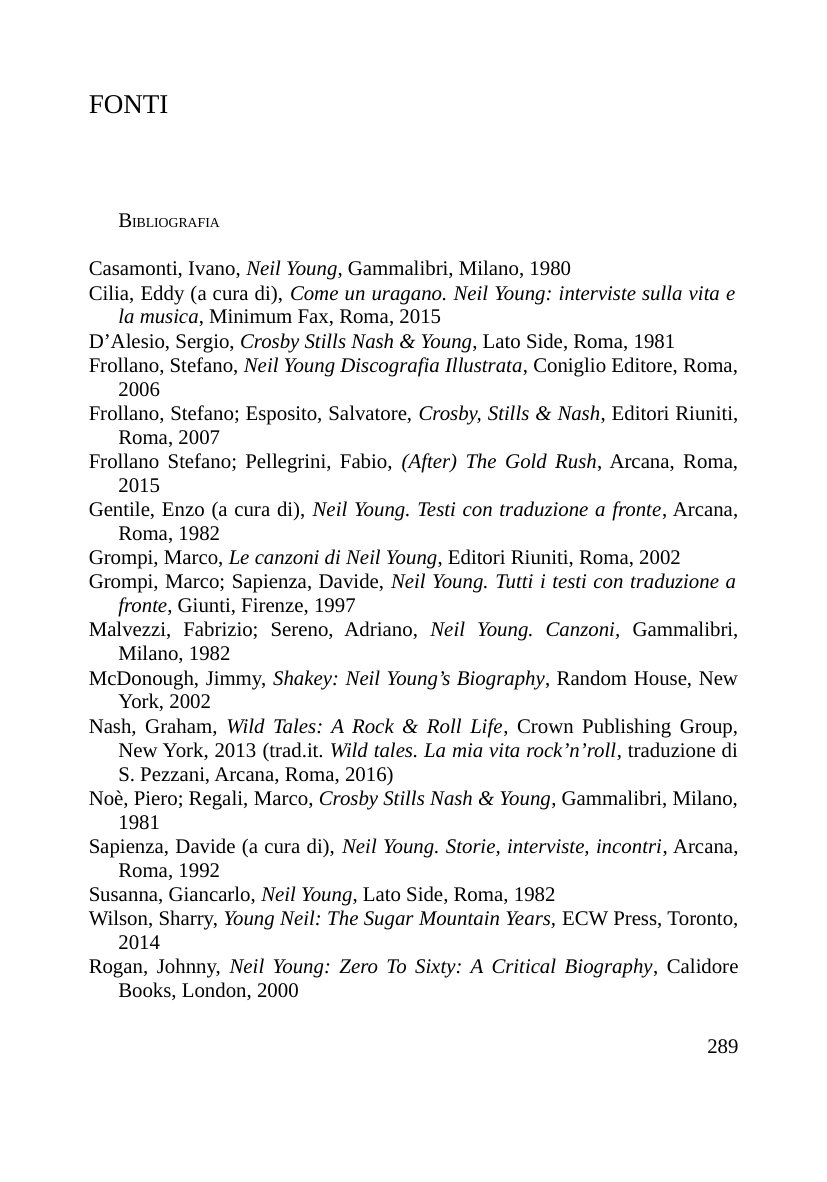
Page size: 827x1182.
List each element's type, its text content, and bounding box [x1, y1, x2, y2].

text Grompi, Marco; Sapienza, Davide, Neil Young. Tutti i testi con traduzione a fronte, Giunti, Firenze, 1997 [88, 569, 738, 617]
text Frollano Stefano; Pellegrini, Fabio, (After) The Gold Rush, Arcana, Roma, 2015 [88, 449, 738, 497]
subtitle FONTI [88, 88, 738, 120]
text Gentile, Enzo (a cura di), Neil Young. Testi con traduzione a fronte, Arcana, Roma, 1982 [88, 497, 738, 545]
text McDonough, Jimmy, Shakey: Neil Young’s Biography, Random House, New York, 2002 [88, 665, 738, 713]
text Sapienza, Davide (a cura di), Neil Young. Storie, interviste, incontri, Arcana, Roma, 1992 [88, 834, 738, 882]
text Susanna, Giancarlo, Neil Young, Lato Side, Roma, 1982 [88, 882, 738, 906]
text Malvezzi, Fabrizio; Sereno, Adriano, Neil Young. Canzoni, Gammalibri, Milano, 1982 [88, 617, 738, 665]
text Frollano, Stefano; Esposito, Salvatore, Crosby, Stills & Nash, Editori Riuniti, Roma, 2007 [88, 401, 738, 449]
text D’Alesio, Sergio, Crosby Stills Nash & Young, Lato Side, Roma, 1981 [88, 328, 738, 353]
text Nash, Graham, Wild Tales: A Rock & Roll Life, Crown Publishing Group, New York, 2013 (trad.it. Wild tales. La mia vita rock’n’roll, traduzione di S. Pezzani, Arcana, Roma, 2016) [88, 713, 738, 786]
text Cilia, Eddy (a cura di), Come un uragano. Neil Young: interviste sulla vita e la musica, Minimum Fax, Roma, 2015 [88, 280, 738, 328]
text Wilson, Sharry, Young Neil: The Sugar Mountain Years, ECW Press, Toronto, 2014 [88, 906, 738, 954]
text Grompi, Marco, Le canzoni di Neil Young, Editori Riuniti, Roma, 2002 [88, 545, 738, 569]
text Frollano, Stefano, Neil Young Discografia Illustrata, Coniglio Editore, Roma, 2006 [88, 353, 738, 401]
text Bibliografia [88, 208, 738, 232]
text Casamonti, Ivano, Neil Young, Gammalibri, Milano, 1980 [88, 256, 738, 280]
text Rogan, Johnny, Neil Young: Zero To Sixty: A Critical Biography, Calidore Books, London, 2000 [88, 954, 738, 1002]
text Noè, Piero; Regali, Marco, Crosby Stills Nash & Young, Gammalibri, Milano, 1981 [88, 786, 738, 834]
